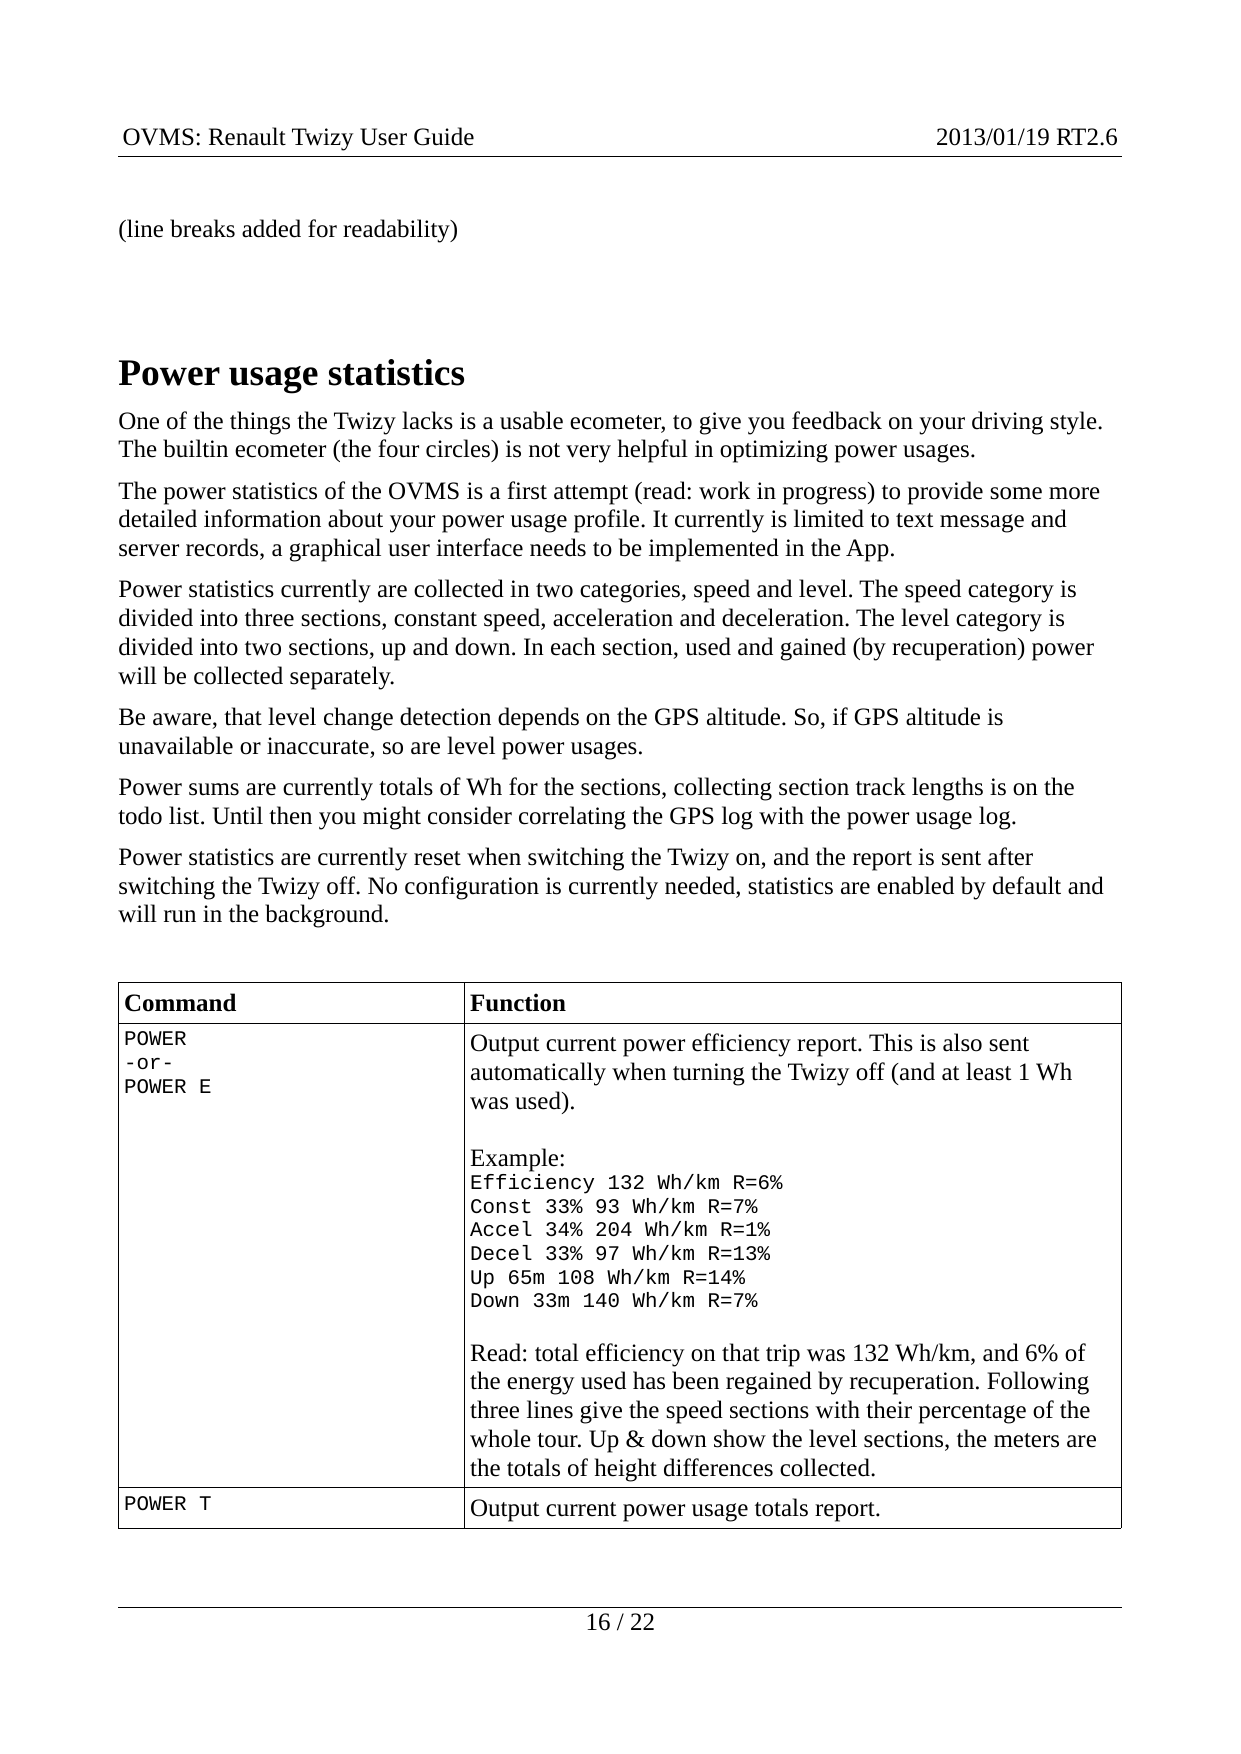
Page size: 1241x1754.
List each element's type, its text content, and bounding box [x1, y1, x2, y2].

text The power statistics of the OVMS is a first attempt (read: work in progress) to provide some more detailed information about your power usage profile. It currently is limited to text message and server records, a graphical user interface needs to be implemented in the App. [118, 476, 1122, 562]
text Be aware, that level change detection depends on the GPS altitude. So, if GPS altitude is unavailable or inaccurate, so are level power usages. [118, 702, 1122, 759]
table_cell POWER T [119, 1488, 464, 1528]
table_cell Output current power usage totals report. [465, 1488, 1121, 1528]
text (line breaks added for readability) [118, 214, 1122, 243]
text Power statistics currently are collected in two categories, speed and level. The speed category is divided into three sections, constant speed, acceleration and deceleration. The level category is divided into two sections, up and down. In each section, used and gained (by recuperation) power will be collected separately. [118, 574, 1122, 689]
text Power sums are currently totals of Wh for the sections, collecting section track lengths is on the todo list. Until then you might consider correlating the GPS log with the power usage log. [118, 772, 1122, 829]
subtitle Power usage statistics [118, 350, 1122, 393]
table_header Function [465, 983, 1121, 1022]
table_cell POWER -or- POWER E [119, 1024, 464, 1487]
text One of the things the Twizy lacks is a usable ecometer, to give you feedback on your driving style. The builtin ecometer (the four circles) is not very helpful in optimizing power usages. [118, 406, 1122, 463]
text Power statistics are currently reset when switching the Twizy on, and the report is sent after switching the Twizy off. No configuration is currently needed, statistics are enabled by default and will run in the background. [118, 842, 1122, 928]
table_header Command [119, 983, 464, 1022]
table_cell Output current power efficiency report. This is also sent automatically when turning the Twizy off (and at least 1 Wh was used). Example: Efficiency 132 Wh/km R=6% Const 33% 93 Wh/km R=7% Accel 34% 204 Wh/km R=1% Decel 33% 97 Wh/km R=13% Up 65m 108 Wh/km R=14% Down 33m 140 Wh/km R=7% Read: total efficiency on that trip was 132 Wh/km, and 6% of the energy used has been regained by recuperation. Following three lines give the speed sections with their percentage of the whole tour. Up & down show the level sections, the meters are the totals of height differences collected. [465, 1024, 1121, 1487]
